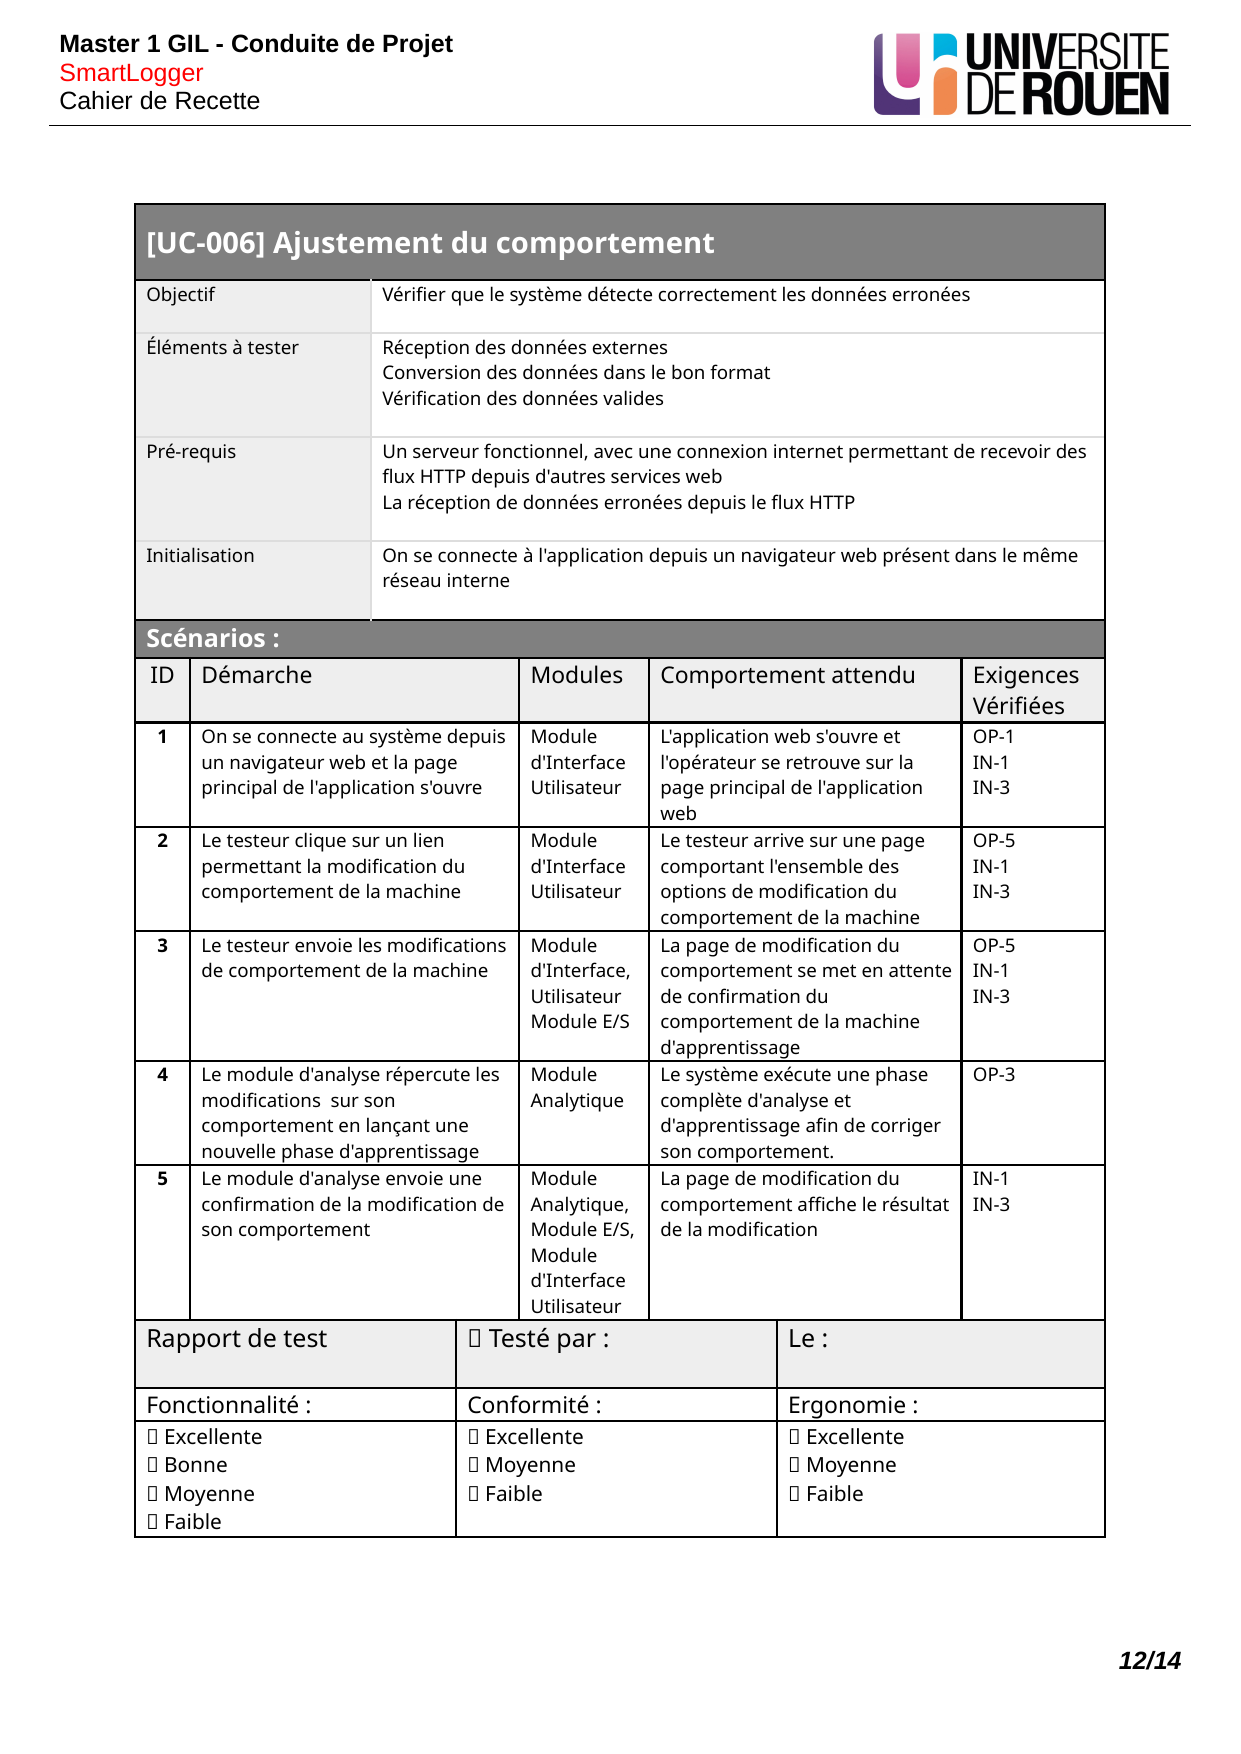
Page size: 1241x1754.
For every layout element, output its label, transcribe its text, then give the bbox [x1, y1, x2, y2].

table_cell 1 [136, 724, 189, 826]
table_cell Démarche [191, 659, 518, 721]
table_cell OP-3 [963, 1062, 1104, 1164]
table_cell OP-5 IN-1 IN-3 [963, 828, 1104, 930]
table_cell Le module d'analyse répercute les modifications sur son comportement en lançant une nouvelle phase d'apprentissage [191, 1062, 518, 1164]
table_cell Modules [520, 659, 648, 721]
table_cell Vérifier que le système détecte correctement les données erronées [372, 281, 1104, 332]
table_cell Le module d'analyse envoie une confirmation de la modification de son comportement [191, 1166, 518, 1319]
table_header [UC-006] Ajustement du comportement [136, 205, 1104, 279]
table_cell La page de modification du comportement se met en attente de confirmation du comportement de la machine d'apprentissage [650, 932, 960, 1059]
table_cell  Excellente  Bonne  Moyenne  Faible [136, 1422, 455, 1536]
table_cell Module Analytique, Module E/S, Module d'Interface Utilisateur [520, 1166, 648, 1319]
table_cell Module Analytique [520, 1062, 648, 1164]
table_cell Le système exécute une phase complète d'analyse et d'apprentissage afin de corriger son comportement. [650, 1062, 960, 1164]
table_cell Le testeur clique sur un lien permettant la modification du comportement de la machine [191, 828, 518, 930]
table_cell 5 [136, 1166, 189, 1319]
table_cell On se connecte à l'application depuis un navigateur web présent dans le même réseau interne [372, 542, 1104, 619]
table_cell Pré-requis [136, 438, 370, 540]
table_cell Un serveur fonctionnel, avec une connexion internet permettant de recevoir des flux HTTP depuis d'autres services web La réception de données erronées depuis le flux HTTP [372, 438, 1104, 540]
table_cell  Excellente  Moyenne  Faible [778, 1422, 1104, 1536]
table_cell Le testeur envoie les modifications de comportement de la machine [191, 932, 518, 1059]
table_cell  Excellente  Moyenne  Faible [457, 1422, 776, 1536]
table_cell Scénarios : [136, 621, 1104, 657]
table_cell Module d'Interface, Utilisateur Module E/S [520, 932, 648, 1059]
table_cell Objectif [136, 281, 370, 332]
table_cell Le : [778, 1321, 1104, 1387]
table_cell Éléments à tester [136, 334, 370, 436]
table_cell ID [136, 659, 189, 721]
table_cell OP-1 IN-1 IN-3 [963, 724, 1104, 826]
table_cell Fonctionnalité : [136, 1389, 455, 1420]
table_cell Comportement attendu [650, 659, 960, 721]
table_cell 4 [136, 1062, 189, 1164]
table_cell Ergonomie : [778, 1389, 1104, 1420]
table_cell La page de modification du comportement affiche le résultat de la modification [650, 1166, 960, 1319]
table_cell Réception des données externes Conversion des données dans le bon format Vérification des données valides [372, 334, 1104, 436]
table_cell Rapport de test [136, 1321, 455, 1387]
table_cell Initialisation [136, 542, 370, 619]
table_cell IN-1 IN-3 [963, 1166, 1104, 1319]
table_cell On se connecte au système depuis un navigateur web et la page principal de l'application s'ouvre [191, 724, 518, 826]
table_cell  Testé par : [457, 1321, 776, 1387]
table_cell OP-5 IN-1 IN-3 [963, 932, 1104, 1059]
picture [872, 32, 1170, 118]
table_cell 2 [136, 828, 189, 930]
table_cell Module d'Interface Utilisateur [520, 724, 648, 826]
table_cell Module d'Interface Utilisateur [520, 828, 648, 930]
table_cell Exigences Vérifiées [963, 659, 1104, 721]
table_cell 3 [136, 932, 189, 1059]
table_cell Le testeur arrive sur une page comportant l'ensemble des options de modification du comportement de la machine [650, 828, 960, 930]
table_cell Conformité : [457, 1389, 776, 1420]
table_cell L'application web s'ouvre et l'opérateur se retrouve sur la page principal de l'application web [650, 724, 960, 826]
